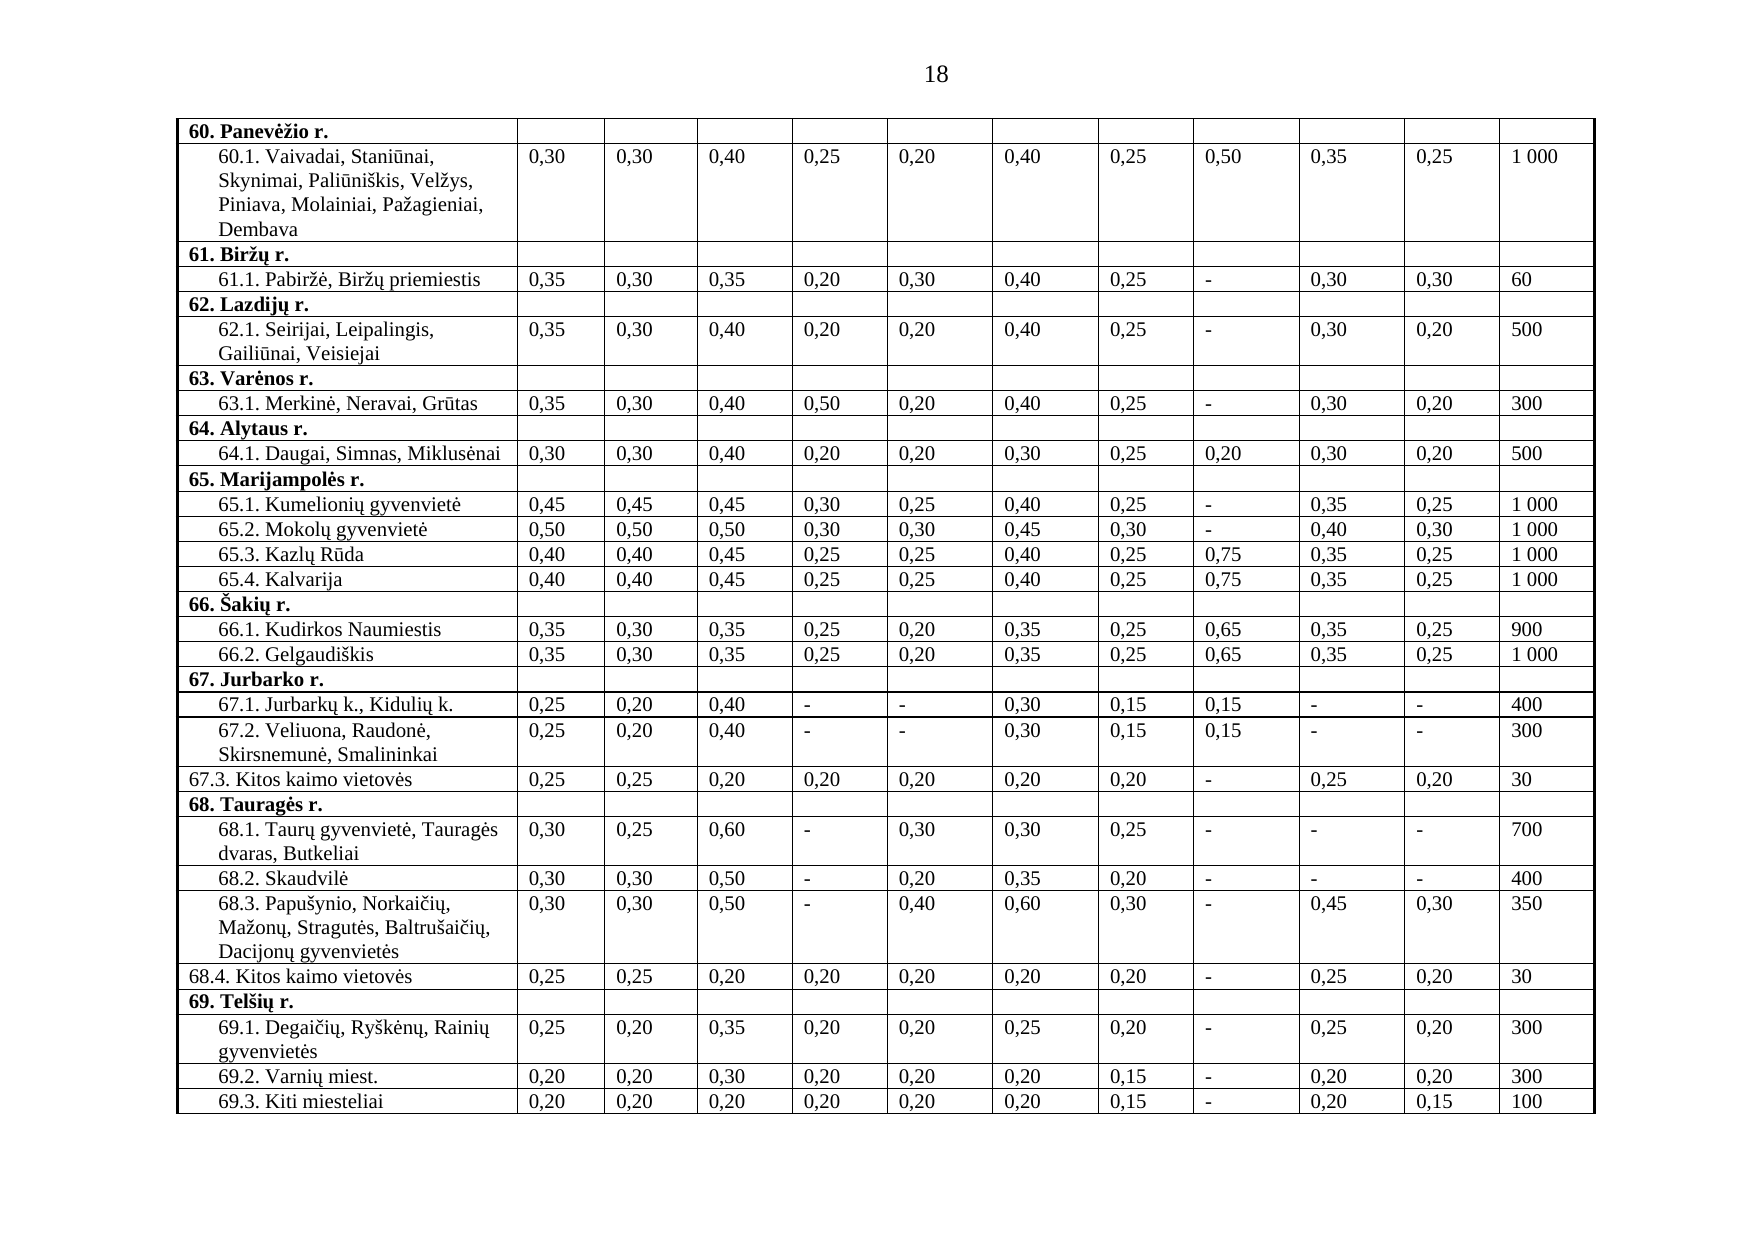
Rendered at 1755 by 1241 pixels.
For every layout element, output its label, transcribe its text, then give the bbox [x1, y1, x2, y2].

table_cell 0,20 [793, 1015, 887, 1063]
table_cell 68.1. Taurų gyvenvietė, Tauragės dvaras, Butkeliai [179, 817, 517, 865]
table_cell [605, 416, 697, 440]
table_cell 0,15 [1099, 718, 1193, 766]
table_cell [1099, 242, 1193, 266]
table_cell [993, 292, 1098, 316]
table_cell 0,20 [1099, 1015, 1193, 1063]
table_cell 0,20 [993, 1064, 1098, 1088]
table_cell - [1194, 492, 1299, 516]
table_cell - [888, 718, 992, 766]
table_cell - [1300, 693, 1404, 716]
table_cell [1500, 366, 1593, 390]
table_cell 0,25 [793, 642, 887, 666]
table_cell 0,30 [888, 817, 992, 865]
table_cell 0,25 [1300, 964, 1404, 988]
table_cell 68.2. Skaudvilė [179, 866, 517, 890]
table_cell 0,75 [1194, 567, 1299, 591]
table_cell [698, 667, 792, 691]
table_cell 700 [1500, 817, 1593, 865]
table_cell [518, 242, 604, 266]
table_cell [793, 592, 887, 616]
table_cell 0,30 [1300, 441, 1404, 465]
table_cell 300 [1500, 1015, 1593, 1063]
table_cell 0,30 [993, 693, 1098, 716]
table_cell 0,25 [1405, 642, 1499, 666]
table_cell [993, 466, 1098, 491]
table_cell 0,20 [1300, 1064, 1404, 1088]
table_cell - [1194, 891, 1299, 963]
table_cell 0,20 [1405, 964, 1499, 988]
table_cell 0,20 [1099, 767, 1193, 791]
table_cell 500 [1500, 317, 1593, 365]
table_cell 0,20 [1405, 391, 1499, 415]
table_cell 0,50 [698, 517, 792, 541]
table_cell [605, 242, 697, 266]
table_cell 0,15 [1194, 718, 1299, 766]
table_cell 0,40 [605, 542, 697, 566]
table_cell [1300, 990, 1404, 1013]
table_cell 1 000 [1500, 144, 1593, 241]
table_cell 0,20 [793, 964, 887, 988]
table_cell [1405, 416, 1499, 440]
table_cell - [1194, 1015, 1299, 1063]
table_cell [1405, 990, 1499, 1013]
table_cell - [1194, 267, 1299, 291]
table_cell 69.3. Kiti miesteliai [179, 1089, 517, 1113]
table_cell 0,35 [993, 866, 1098, 890]
table_cell 0,30 [1405, 267, 1499, 291]
table_cell 0,45 [605, 492, 697, 516]
table_cell 30 [1500, 964, 1593, 988]
table_cell 0,40 [698, 391, 792, 415]
table_cell [793, 242, 887, 266]
table_cell 0,15 [1099, 1064, 1193, 1088]
table_cell [793, 667, 887, 691]
table_cell 0,20 [993, 1089, 1098, 1113]
table_cell 0,35 [993, 617, 1098, 641]
table_cell - [1405, 718, 1499, 766]
table_cell [1099, 119, 1193, 143]
table_cell 0,35 [1300, 144, 1404, 241]
table_cell 0,30 [518, 441, 604, 465]
table_cell 0,25 [1099, 617, 1193, 641]
table_cell [888, 242, 992, 266]
table_cell 0,20 [793, 441, 887, 465]
table_cell 0,35 [1300, 542, 1404, 566]
table_cell [698, 466, 792, 491]
table_cell 0,30 [605, 391, 697, 415]
table_cell 300 [1500, 718, 1593, 766]
table_cell [1194, 292, 1299, 316]
table_cell 0,35 [698, 617, 792, 641]
table_cell 0,20 [888, 1064, 992, 1088]
table_cell 0,25 [518, 693, 604, 716]
table_cell 0,65 [1194, 642, 1299, 666]
table_cell 65. Marijampolės r. [179, 466, 517, 491]
table_cell 0,25 [1099, 391, 1193, 415]
table_cell [698, 292, 792, 316]
table_cell 0,25 [1405, 617, 1499, 641]
table_cell 0,25 [1300, 1015, 1404, 1063]
table_cell [1500, 292, 1593, 316]
table_cell 0,30 [518, 144, 604, 241]
table_cell 0,20 [698, 964, 792, 988]
table_cell 0,35 [1300, 617, 1404, 641]
table_cell 0,25 [888, 492, 992, 516]
table_cell 0,30 [1300, 267, 1404, 291]
table_cell 0,35 [518, 642, 604, 666]
table_cell 0,30 [605, 441, 697, 465]
table_cell 66. Šakių r. [179, 592, 517, 616]
table_cell 0,20 [1099, 866, 1193, 890]
table_cell [518, 292, 604, 316]
table_cell 0,45 [698, 492, 792, 516]
table_cell 0,40 [605, 567, 697, 591]
table_cell [605, 592, 697, 616]
table_cell 1 000 [1500, 642, 1593, 666]
table_cell [1500, 416, 1593, 440]
table_cell [888, 366, 992, 390]
table_cell [518, 119, 604, 143]
table_cell - [888, 693, 992, 716]
table_cell [1300, 592, 1404, 616]
table_cell [993, 366, 1098, 390]
table_cell [1099, 592, 1193, 616]
table_cell 0,25 [1099, 492, 1193, 516]
table_cell [1194, 119, 1299, 143]
table_cell 0,45 [1300, 891, 1404, 963]
table_cell 0,25 [1099, 144, 1193, 241]
table_cell 0,20 [605, 1015, 697, 1063]
table_cell 0,25 [1300, 767, 1404, 791]
table_cell 0,50 [605, 517, 697, 541]
table_cell - [1300, 817, 1404, 865]
table_cell 60. Panevėžio r. [179, 119, 517, 143]
table_cell 0,30 [605, 642, 697, 666]
table_cell [1405, 792, 1499, 816]
table_cell [518, 466, 604, 491]
table_cell 0,20 [888, 391, 992, 415]
table_cell 0,20 [698, 767, 792, 791]
table_cell 68. Tauragės r. [179, 792, 517, 816]
table_cell 63.1. Merkinė, Neravai, Grūtas [179, 391, 517, 415]
table_cell [888, 792, 992, 816]
table_cell 0,35 [1300, 567, 1404, 591]
table_cell [518, 592, 604, 616]
table_cell [605, 292, 697, 316]
table_cell [1500, 466, 1593, 491]
table_cell 0,30 [888, 267, 992, 291]
table_cell 67.3. Kitos kaimo vietovės [179, 767, 517, 791]
table_cell 0,25 [793, 617, 887, 641]
table_cell 0,60 [698, 817, 792, 865]
table_cell [1194, 242, 1299, 266]
table_cell [793, 416, 887, 440]
table_cell 0,45 [993, 517, 1098, 541]
table_cell [993, 119, 1098, 143]
table_cell 0,40 [993, 492, 1098, 516]
table_cell 60.1. Vaivadai, Staniūnai, Skynimai, Paliūniškis, Velžys, Piniava, Molainiai, Pažagieniai, Dembava [179, 144, 517, 241]
table_cell [993, 667, 1098, 691]
table_cell 0,30 [1300, 391, 1404, 415]
table_cell 0,50 [793, 391, 887, 415]
table_cell 0,25 [1099, 542, 1193, 566]
table_cell 0,50 [1194, 144, 1299, 241]
table_cell 0,20 [888, 317, 992, 365]
table_cell [793, 292, 887, 316]
table_cell 0,20 [993, 964, 1098, 988]
table_cell 0,25 [1099, 817, 1193, 865]
table_cell [993, 990, 1098, 1013]
table_cell [698, 592, 792, 616]
table_cell [993, 792, 1098, 816]
table_cell [1300, 466, 1404, 491]
table_cell 0,20 [1405, 767, 1499, 791]
table_cell 0,75 [1194, 542, 1299, 566]
table_cell - [1194, 817, 1299, 865]
table_cell - [1194, 517, 1299, 541]
table_cell - [1194, 1064, 1299, 1088]
table_cell 0,20 [793, 267, 887, 291]
table_cell 0,25 [1099, 441, 1193, 465]
table_cell [1099, 366, 1193, 390]
table_cell 100 [1500, 1089, 1593, 1113]
table_cell [793, 990, 887, 1013]
table_cell 0,30 [605, 317, 697, 365]
table_cell [1500, 990, 1593, 1013]
table_cell [1099, 466, 1193, 491]
table_cell [1300, 119, 1404, 143]
table_cell 65.4. Kalvarija [179, 567, 517, 591]
table_cell [1300, 667, 1404, 691]
table_cell 0,25 [1405, 567, 1499, 591]
table_cell 63. Varėnos r. [179, 366, 517, 390]
table_cell 0,20 [698, 1089, 792, 1113]
table_cell - [793, 817, 887, 865]
table_cell [1405, 366, 1499, 390]
table_cell - [793, 891, 887, 963]
table_cell 0,20 [888, 866, 992, 890]
table_cell [793, 466, 887, 491]
table_cell 65.2. Mokolų gyvenvietė [179, 517, 517, 541]
table_cell 1 000 [1500, 567, 1593, 591]
table_cell [793, 366, 887, 390]
table_cell 66.1. Kudirkos Naumiestis [179, 617, 517, 641]
table_cell [1405, 466, 1499, 491]
table_cell 0,25 [518, 767, 604, 791]
table_cell 0,45 [698, 542, 792, 566]
table_cell 0,30 [1300, 317, 1404, 365]
table_cell 0,25 [518, 964, 604, 988]
table_cell [605, 366, 697, 390]
table_cell 0,20 [888, 144, 992, 241]
table_cell [698, 990, 792, 1013]
table_cell [888, 292, 992, 316]
table_cell 67.1. Jurbarkų k., Kidulių k. [179, 693, 517, 716]
table_cell 66.2. Gelgaudiškis [179, 642, 517, 666]
table_cell 0,20 [793, 1089, 887, 1113]
table_cell 0,20 [888, 767, 992, 791]
table_cell 0,20 [793, 767, 887, 791]
table_cell 0,35 [698, 267, 792, 291]
table_cell 0,30 [698, 1064, 792, 1088]
table_cell - [1405, 817, 1499, 865]
table_cell 0,40 [698, 317, 792, 365]
table_cell - [1194, 767, 1299, 791]
table_cell 0,40 [993, 567, 1098, 591]
table_cell 68.3. Papušynio, Norkaičių, Mažonų, Stragutės, Baltrušaičių, Dacijonų gyvenvietės [179, 891, 517, 963]
table_cell [1300, 792, 1404, 816]
table_cell - [1194, 317, 1299, 365]
table_cell 0,20 [888, 441, 992, 465]
table_cell - [1194, 866, 1299, 890]
table_cell - [1194, 964, 1299, 988]
table_cell [1300, 242, 1404, 266]
table_cell 300 [1500, 1064, 1593, 1088]
table_cell 0,20 [793, 317, 887, 365]
table_cell 65.3. Kazlų Rūda [179, 542, 517, 566]
table_cell 1 000 [1500, 517, 1593, 541]
table_cell 0,25 [793, 144, 887, 241]
table_cell [698, 119, 792, 143]
table_cell 0,45 [518, 492, 604, 516]
table_cell 0,35 [698, 642, 792, 666]
table_cell 0,20 [888, 642, 992, 666]
table_cell 1 000 [1500, 542, 1593, 566]
table_cell 0,30 [1405, 891, 1499, 963]
table_cell [793, 119, 887, 143]
table_cell 69.1. Degaičių, Ryškėnų, Rainių gyvenvietės [179, 1015, 517, 1063]
table_cell 0,35 [518, 267, 604, 291]
table_cell 67. Jurbarko r. [179, 667, 517, 691]
table_cell 0,20 [605, 693, 697, 716]
table_cell 0,65 [1194, 617, 1299, 641]
table_cell 0,30 [993, 441, 1098, 465]
table_cell 0,35 [1300, 642, 1404, 666]
table_cell 0,15 [1194, 693, 1299, 716]
table_cell 30 [1500, 767, 1593, 791]
table_cell 0,20 [888, 1089, 992, 1113]
table_cell 0,30 [605, 144, 697, 241]
table_cell 0,25 [793, 567, 887, 591]
table_cell 0,35 [993, 642, 1098, 666]
table_cell 0,25 [605, 817, 697, 865]
table_cell 0,30 [888, 517, 992, 541]
table_cell 0,40 [698, 441, 792, 465]
table_cell [698, 366, 792, 390]
table_cell [1194, 366, 1299, 390]
table_cell 0,20 [1405, 1064, 1499, 1088]
table_cell 0,20 [888, 964, 992, 988]
table_cell [1500, 242, 1593, 266]
table_cell [993, 592, 1098, 616]
table_cell [1300, 292, 1404, 316]
table_cell 1 000 [1500, 492, 1593, 516]
table_cell [888, 466, 992, 491]
table_cell 65.1. Kumelionių gyvenvietė [179, 492, 517, 516]
table_cell [518, 667, 604, 691]
table_cell 0,25 [1405, 492, 1499, 516]
table_cell 0,20 [1300, 1089, 1404, 1113]
table_cell 0,40 [1300, 517, 1404, 541]
table_cell - [793, 866, 887, 890]
table_cell 0,30 [605, 267, 697, 291]
table_cell 0,20 [605, 1089, 697, 1113]
table_cell 0,15 [1099, 693, 1193, 716]
table_cell [1099, 416, 1193, 440]
table_cell [1300, 416, 1404, 440]
table_cell 0,60 [993, 891, 1098, 963]
table_cell 62.1. Seirijai, Leipalingis, Gailiūnai, Veisiejai [179, 317, 517, 365]
table_cell 0,50 [518, 517, 604, 541]
table_cell 0,20 [1194, 441, 1299, 465]
table_cell 0,25 [1099, 567, 1193, 591]
table_cell 0,20 [518, 1089, 604, 1113]
table_cell 0,25 [605, 767, 697, 791]
table_cell [1405, 667, 1499, 691]
table_cell [888, 990, 992, 1013]
table_cell [518, 990, 604, 1013]
table_cell 69.2. Varnių miest. [179, 1064, 517, 1088]
table_cell 0,25 [793, 542, 887, 566]
table_cell 0,25 [605, 964, 697, 988]
table_cell [888, 416, 992, 440]
table_cell - [1300, 718, 1404, 766]
table_cell 0,25 [518, 1015, 604, 1063]
table_cell [1099, 292, 1193, 316]
table_cell 0,25 [1099, 642, 1193, 666]
table_cell [1300, 366, 1404, 390]
table_cell [793, 792, 887, 816]
table_cell [1099, 667, 1193, 691]
table_cell 0,20 [793, 1064, 887, 1088]
table_cell [605, 119, 697, 143]
table_cell - [1300, 866, 1404, 890]
table_cell 0,50 [698, 891, 792, 963]
table_cell 60 [1500, 267, 1593, 291]
table_cell 0,40 [518, 542, 604, 566]
table_cell 61. Biržų r. [179, 242, 517, 266]
table_cell [1194, 592, 1299, 616]
table_cell [1405, 119, 1499, 143]
table_cell 0,30 [605, 866, 697, 890]
table_cell 0,35 [518, 617, 604, 641]
table_cell 0,25 [1099, 267, 1193, 291]
table_cell 0,40 [993, 267, 1098, 291]
table_cell 0,40 [698, 718, 792, 766]
table_cell 0,25 [518, 718, 604, 766]
table_cell 0,30 [993, 718, 1098, 766]
table_cell 0,20 [888, 617, 992, 641]
table_cell 0,40 [993, 317, 1098, 365]
table_cell [1099, 792, 1193, 816]
table_cell [888, 119, 992, 143]
table_cell 0,30 [605, 617, 697, 641]
table_cell 67.2. Veliuona, Raudonė, Skirsnemunė, Smalininkai [179, 718, 517, 766]
table_cell 0,20 [605, 718, 697, 766]
table_cell - [1405, 693, 1499, 716]
table_cell 0,25 [1099, 317, 1193, 365]
table_cell 0,40 [993, 144, 1098, 241]
table_cell 0,35 [518, 391, 604, 415]
table_cell 0,35 [518, 317, 604, 365]
table_cell [1194, 990, 1299, 1013]
table_cell 0,30 [518, 891, 604, 963]
table_cell 0,30 [793, 492, 887, 516]
table_cell [605, 990, 697, 1013]
table_cell 0,30 [518, 817, 604, 865]
table_cell [1405, 592, 1499, 616]
table_cell [1500, 119, 1593, 143]
table_cell 0,20 [1405, 317, 1499, 365]
table_cell 0,40 [888, 891, 992, 963]
table_cell 0,30 [1099, 891, 1193, 963]
table_cell [1099, 990, 1193, 1013]
table_cell 64. Alytaus r. [179, 416, 517, 440]
table_cell 500 [1500, 441, 1593, 465]
table_cell [518, 366, 604, 390]
table_cell [698, 242, 792, 266]
table_cell [1405, 292, 1499, 316]
table_cell 0,25 [1405, 542, 1499, 566]
table_cell 0,30 [793, 517, 887, 541]
table_cell [1194, 466, 1299, 491]
table_cell [1500, 592, 1593, 616]
table_cell 0,30 [1405, 517, 1499, 541]
table_cell [605, 466, 697, 491]
table_cell - [1194, 1089, 1299, 1113]
table_cell [1500, 792, 1593, 816]
table_cell 0,15 [1099, 1089, 1193, 1113]
table_cell 0,20 [605, 1064, 697, 1088]
table_cell [1194, 667, 1299, 691]
table_cell - [793, 693, 887, 716]
table_cell [888, 667, 992, 691]
table_cell 0,35 [698, 1015, 792, 1063]
table_cell [518, 416, 604, 440]
table_cell 68.4. Kitos kaimo vietovės [179, 964, 517, 988]
table_cell 69. Telšių r. [179, 990, 517, 1013]
table_cell [1194, 792, 1299, 816]
table_cell 0,40 [518, 567, 604, 591]
table_cell 0,25 [888, 542, 992, 566]
table_cell 400 [1500, 866, 1593, 890]
table_cell 0,50 [698, 866, 792, 890]
table_cell 0,40 [698, 144, 792, 241]
table_cell 0,30 [993, 817, 1098, 865]
table_cell [993, 416, 1098, 440]
table_cell [993, 242, 1098, 266]
table_cell 0,40 [993, 542, 1098, 566]
table_cell - [1194, 391, 1299, 415]
table_cell [518, 792, 604, 816]
table_cell 0,25 [1405, 144, 1499, 241]
table_cell 0,30 [605, 891, 697, 963]
table_cell 0,15 [1405, 1089, 1499, 1113]
table_cell 0,20 [993, 767, 1098, 791]
table_cell 0,20 [1099, 964, 1193, 988]
table_cell [1500, 667, 1593, 691]
table_cell [605, 792, 697, 816]
table_cell 0,45 [698, 567, 792, 591]
table_cell 0,20 [518, 1064, 604, 1088]
table_cell [698, 416, 792, 440]
table_cell [605, 667, 697, 691]
table_cell 0,25 [993, 1015, 1098, 1063]
table_cell 0,20 [888, 1015, 992, 1063]
table_cell 62. Lazdijų r. [179, 292, 517, 316]
table_cell 64.1. Daugai, Simnas, Miklusėnai [179, 441, 517, 465]
table_cell 350 [1500, 891, 1593, 963]
table_cell 61.1. Pabiržė, Biržų priemiestis [179, 267, 517, 291]
table_cell 0,30 [1099, 517, 1193, 541]
table_cell 300 [1500, 391, 1593, 415]
table_cell - [1405, 866, 1499, 890]
table_cell 0,20 [1405, 1015, 1499, 1063]
table_cell [1405, 242, 1499, 266]
table_cell 0,20 [1405, 441, 1499, 465]
table_cell 0,25 [888, 567, 992, 591]
table_cell [888, 592, 992, 616]
table_cell 0,35 [1300, 492, 1404, 516]
table_cell 0,40 [698, 693, 792, 716]
table_cell 400 [1500, 693, 1593, 716]
table_cell 0,40 [993, 391, 1098, 415]
table_cell [698, 792, 792, 816]
table_cell [1194, 416, 1299, 440]
table_cell 900 [1500, 617, 1593, 641]
table_cell - [793, 718, 887, 766]
table_cell 0,30 [518, 866, 604, 890]
